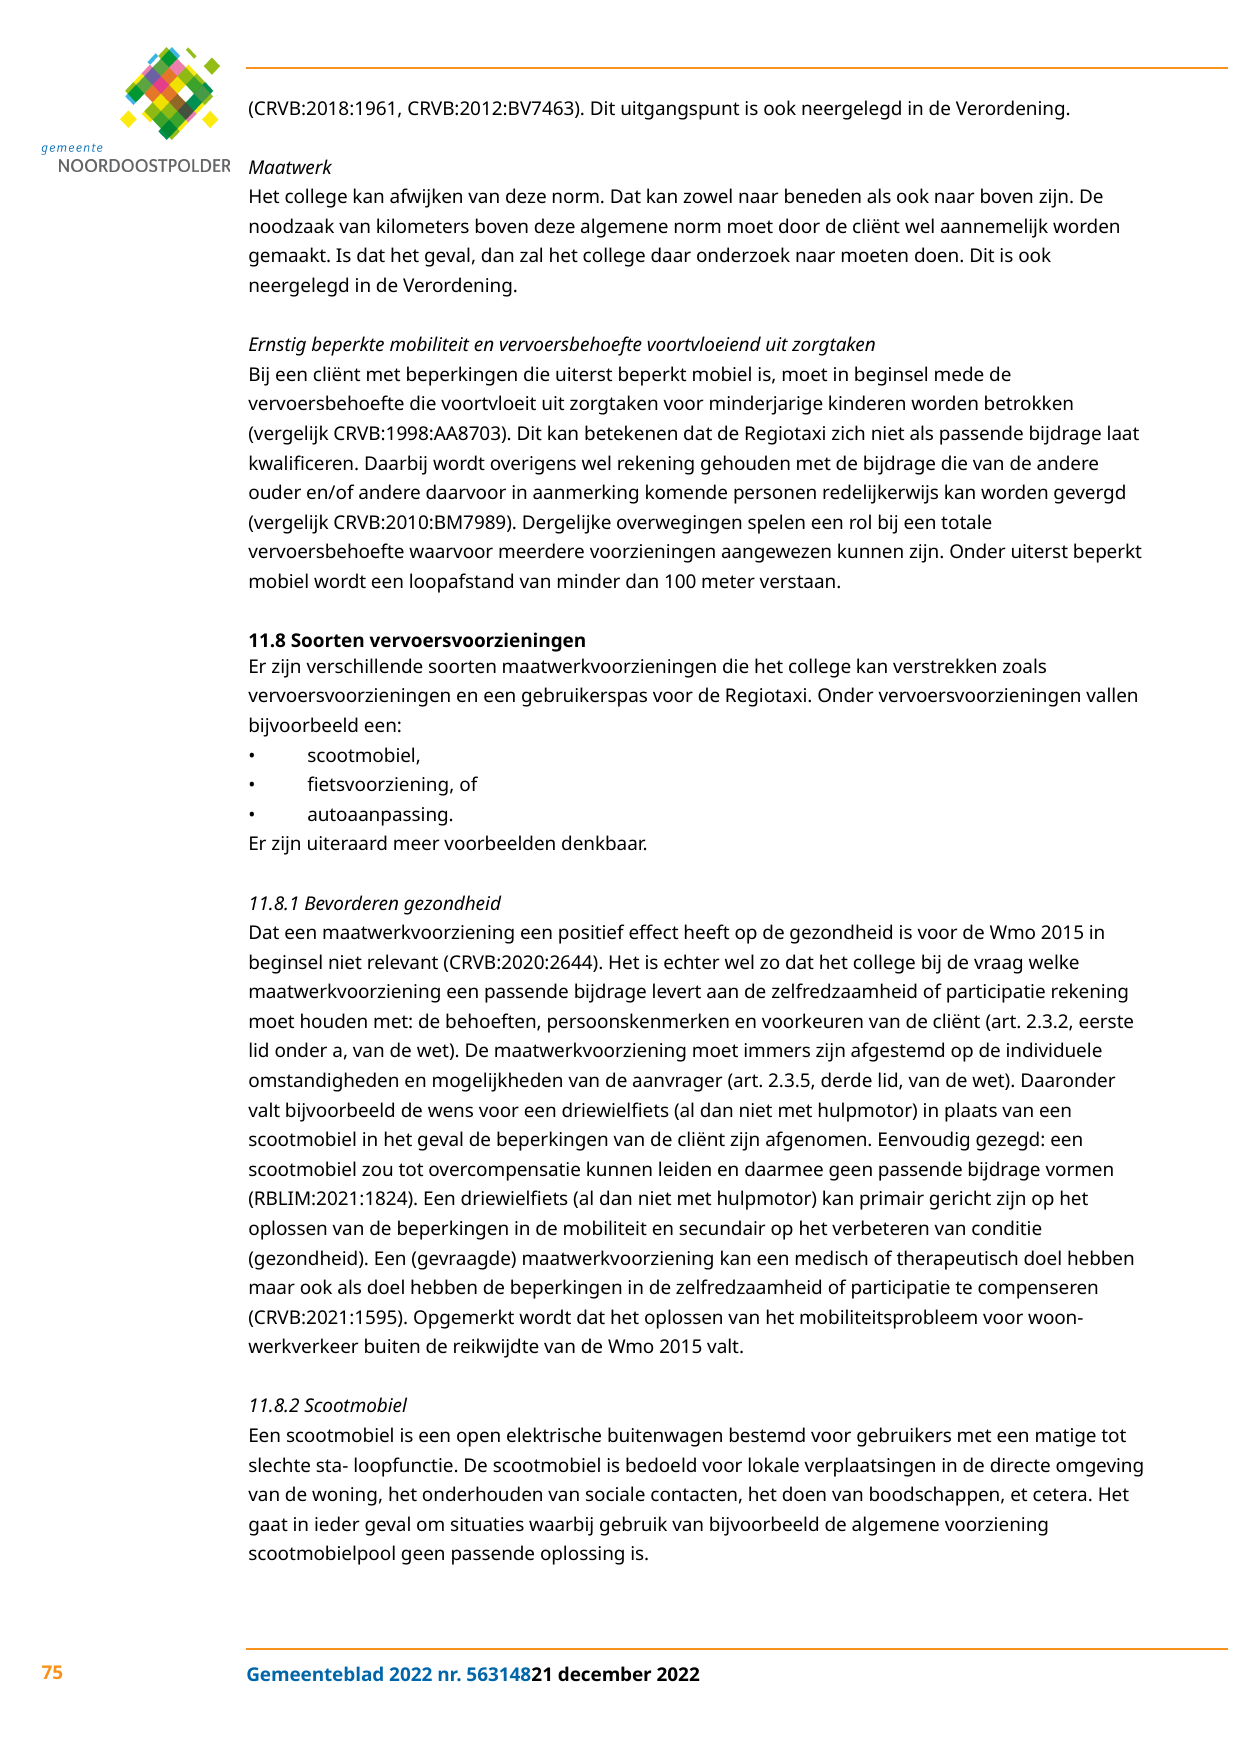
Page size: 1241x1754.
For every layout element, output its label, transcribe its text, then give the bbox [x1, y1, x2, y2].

text Een scootmobiel is een open elektrische buitenwagen bestemd voor gebruikers met een matige tot slechte sta- loopfunctie. De scootmobiel is bedoeld voor lokale verplaatsingen in de directe omgeving van de woning, het onderhouden van sociale contacten, het doen van boodschappen, et cetera. Het gaat in ieder geval om situaties waarbij gebruik van bijvoorbeeld de algemene voorziening scootmobielpool geen passende oplossing is. [248, 1422, 1152, 1566]
text Er zijn verschillende soorten maatwerkvoorzieningen die het college kan verstrekken zoals vervoersvoorzieningen en een gebruikerspas voor de Regiotaxi. Onder vervoersvoorzieningen vallen bijvoorbeeld een: [248, 653, 1152, 738]
text 11.8.1 Bevorderen gezondheid [248, 890, 1152, 915]
list fietsvoorziening, of [248, 771, 1152, 797]
text Het college kan afwijken van deze norm. Dat kan zowel naar beneden als ook naar boven zijn. De noodzaak van kilometers boven deze algemene norm moet door de cliënt wel aannemelijk worden gemaakt. Is dat het geval, dan zal het college daar onderzoek naar moeten doen. Dit is ook neergelegd in de Verordening. [248, 183, 1152, 298]
text 11.8 Soorten vervoersvoorzieningen [248, 627, 1152, 653]
text 11.8.2 Scootmobiel [248, 1393, 1152, 1418]
list scootmobiel, [248, 742, 1152, 767]
text Er zijn uiteraard meer voorbeelden denkbaar. [248, 831, 1152, 856]
text Dat een maatwerkvoorziening een positief effect heeft op de gezondheid is voor de Wmo 2015 in beginsel niet relevant (CRVB:2020:2644). Het is echter wel zo dat het college bij de vraag welke maatwerkvoorziening een passende bijdrage levert aan de zelfredzaamheid of participatie rekening moet houden met: de behoeften, persoonskenmerken en voorkeuren van de cliënt (art. 2.3.2, eerste lid onder a, van de wet). De maatwerkvoorziening moet immers zijn afgestemd op de individuele omstandigheden en mogelijkheden van de aanvrager (art. 2.3.5, derde lid, van de wet). Daaronder valt bijvoorbeeld de wens voor een driewielfiets (al dan niet met hulpmotor) in plaats van een scootmobiel in het geval de beperkingen van de cliënt zijn afgenomen. Eenvoudig gezegd: een scootmobiel zou tot overcompensatie kunnen leiden en daarmee geen passende bijdrage vormen (RBLIM:2021:1824). Een driewielfiets (al dan niet met hulpmotor) kan primair gericht zijn op het oplossen van de beperkingen in de mobiliteit en secundair op het verbeteren van conditie (gezondheid). Een (gevraagde) maatwerkvoorziening kan een medisch of therapeutisch doel hebben maar ook als doel hebben de beperkingen in de zelfredzaamheid of participatie te compenseren (CRVB:2021:1595). Opgemerkt wordt dat het oplossen van het mobiliteitsprobleem voor woon-werkverkeer buiten de reikwijdte van de Wmo 2015 valt. [248, 919, 1152, 1359]
text (CRVB:2018:1961, CRVB:2012:BV7463). Dit uitgangspunt is ook neergelegd in de Verordening. [248, 95, 1152, 121]
text Ernstig beperkte mobiliteit en vervoersbehoefte voortvloeiend uit zorgtaken [248, 331, 1152, 357]
list autoaanpassing. [248, 801, 1152, 827]
picture [41, 47, 231, 172]
text Bij een cliënt met beperkingen die uiterst beperkt mobiel is, moet in beginsel mede de vervoersbehoefte die voortvloeit uit zorgtaken voor minderjarige kinderen worden betrokken (vergelijk CRVB:1998:AA8703). Dit kan betekenen dat de Regiotaxi zich niet als passende bijdrage laat kwalificeren. Daarbij wordt overigens wel rekening gehouden met de bijdrage die van de andere ouder en/of andere daarvoor in aanmerking komende personen redelijkerwijs kan worden gevergd (vergelijk CRVB:2010:BM7989). Dergelijke overwegingen spelen een rol bij een totale vervoersbehoefte waarvoor meerdere voorzieningen aangewezen kunnen zijn. Onder uiterst beperkt mobiel wordt een loopafstand van minder dan 100 meter verstaan. [248, 361, 1152, 594]
text Maatwerk [248, 154, 1152, 180]
